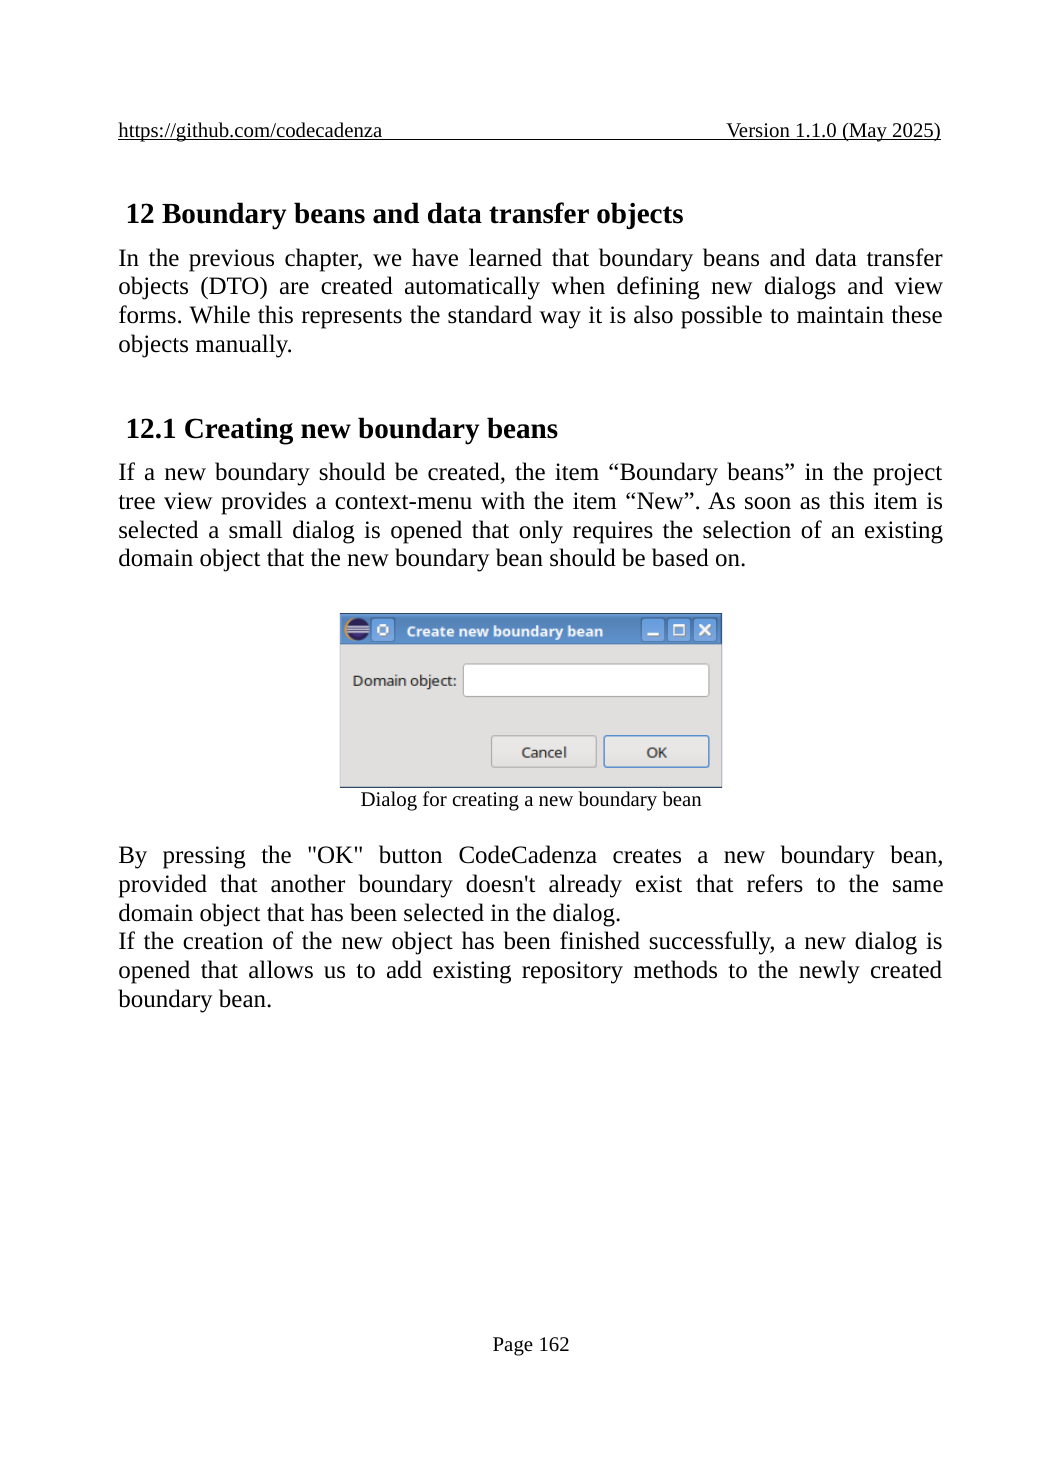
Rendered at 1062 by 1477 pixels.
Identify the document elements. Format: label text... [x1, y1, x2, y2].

subtitle Boundary beans and data transfer objects [118, 197, 944, 230]
text In the previous chapter, we have learned that boundary beans and data transfer objects (DTO) are created automatically when defining new dialogs and view forms. While this represents the standard way it is also possible to maintain these objects manually. [118, 243, 944, 358]
picture [339, 613, 723, 788]
text Dialog for creating a new boundary bean [340, 788, 722, 811]
subtitle Creating new boundary beans [118, 411, 944, 445]
text If a new boundary should be created, the item “Boundary beans” in the project tree view provides a context-menu with the item “New”. As soon as this item is selected a small dialog is opened that only requires the selection of an existing domain object that the new boundary bean should be based on. [118, 457, 944, 572]
text By pressing the "OK" button CodeCadenza creates a new boundary bean, provided that another boundary doesn't already exist that refers to the same domain object that has been selected in the dialog. [118, 840, 944, 926]
text If the creation of the new object has been finished successfully, a new dialog is opened that allows us to add existing repository methods to the newly created boundary bean. [118, 926, 944, 1013]
